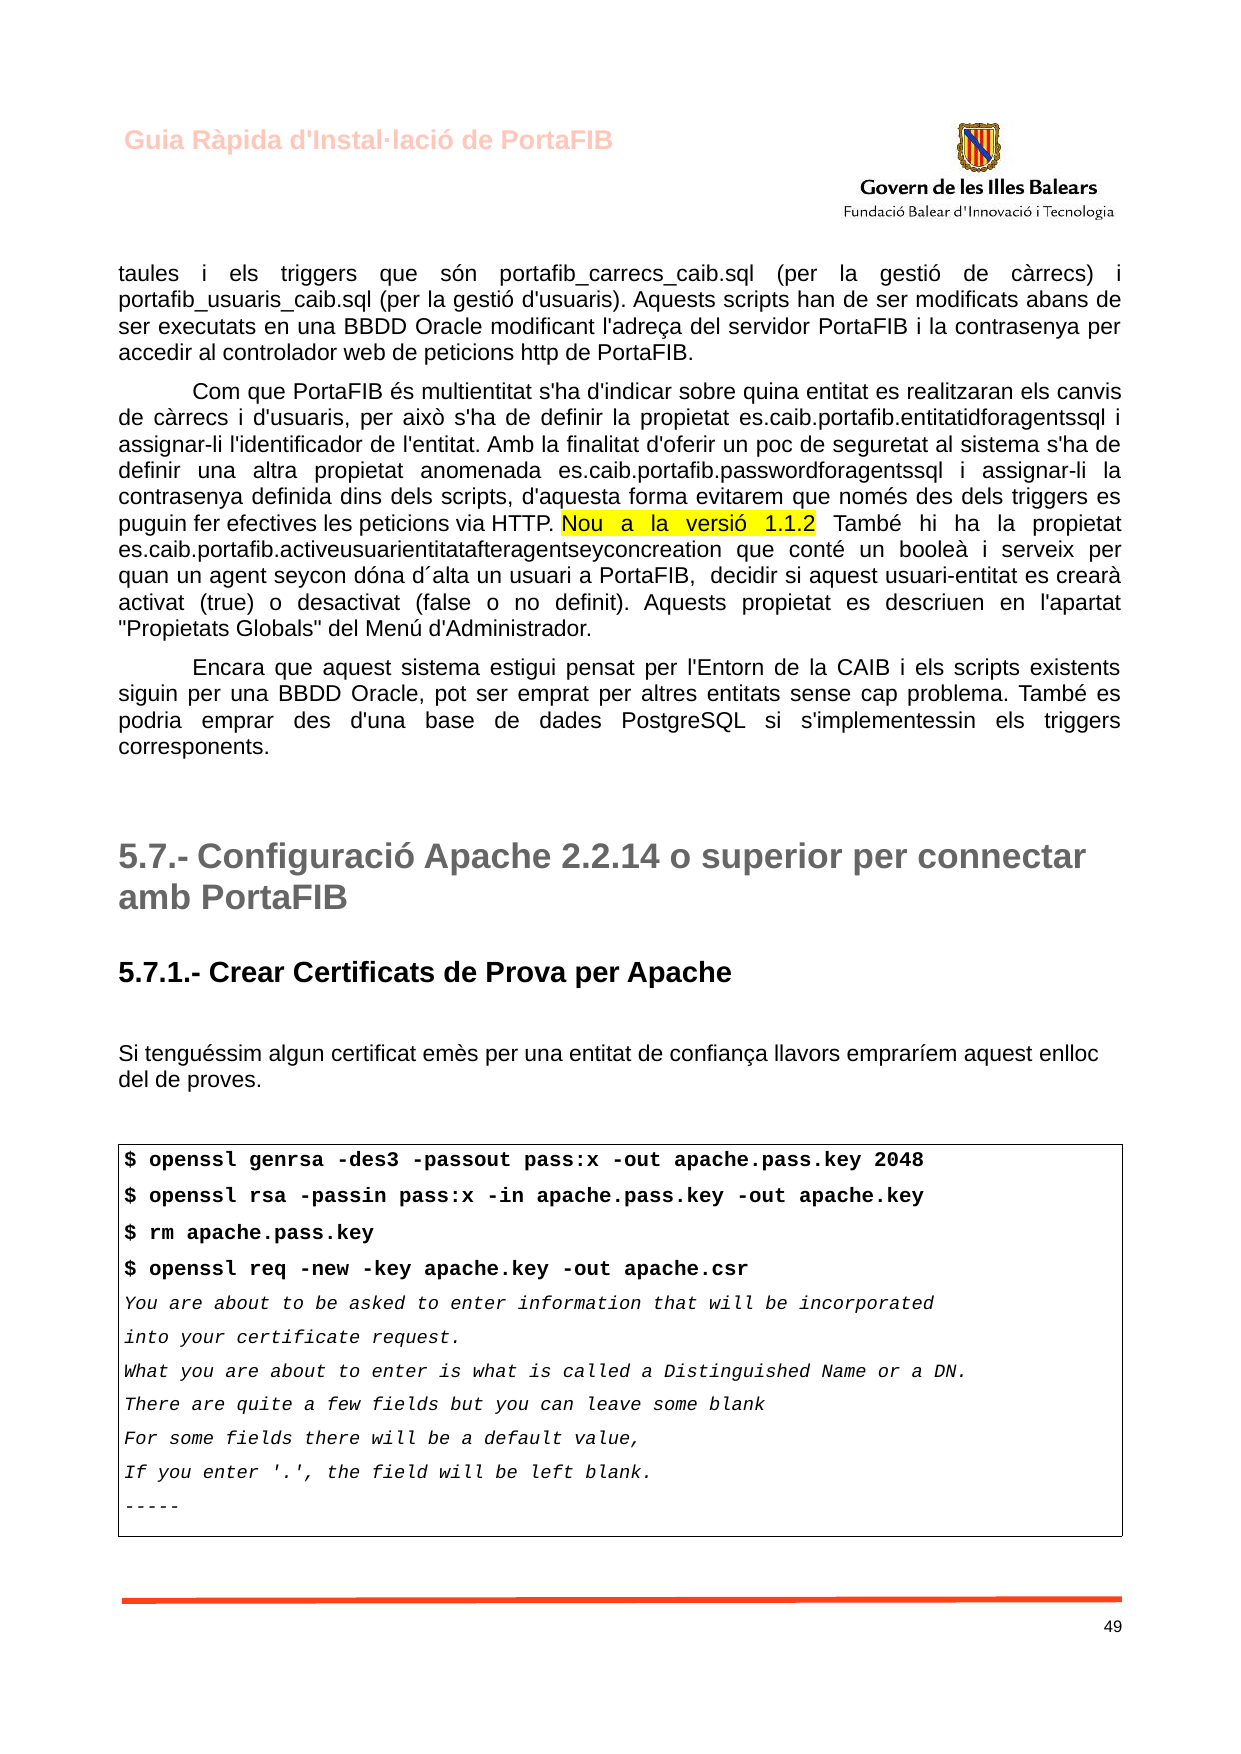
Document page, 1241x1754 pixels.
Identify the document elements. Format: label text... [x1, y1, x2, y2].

text Si tenguéssim algun certificat emès per una entitat de confiança llavors empraríem aquest enlloc del de proves. [118, 1039, 1122, 1092]
table_header $ openssl genrsa -des3 -passout pass:x -out apache.pass.key 2048 $ openssl rsa -passin pass:x -in apache.pass.key -out apache.key $ rm apache.pass.key $ openssl req -new -key apache.key -out apache.csr You are about to be asked to enter information that will be incorporated into your certificate request. What you are about to enter is what is called a Distinguished Name or a DN. There are quite a few fields but you can leave some blank For some fields there will be a default value, If you enter '.', the field will be left blank. [119, 1145, 1122, 1536]
subtitle Crear Certificats de Prova per Apache [118, 954, 1122, 988]
text Encara que aquest sistema estigui pensat per l'Entorn de la CAIB i els scripts existents siguin per una BBDD Oracle, pot ser emprat per altres entitats sense cap problema. També es podria emprar des d'una base de dades PostgreSQL si s'implementessin els triggers corresponents. [118, 654, 1122, 759]
picture [840, 123, 1117, 220]
text Com que PortaFIB és multientitat s'ha d'indicar sobre quina entitat es realitzaran els canvis de càrrecs i d'usuaris, per això s'ha de definir la propietat es.caib.portafib.entitatidforagentssql i assignar-li l'identificador de l'entitat. Amb la finalitat d'oferir un poc de seguretat al sistema s'ha de definir una altra propietat anomenada es.caib.portafib.passwordforagentssql i assignar-li la contrasenya definida dins dels scripts, d'aquesta forma evitarem que només des dels triggers es puguin fer efectives les peticions via HTTP. Nou a la versió 1.1.2 També hi ha la propietat es.caib.portafib.activeusuarientitatafteragentseyconcreation que conté un booleà i serveix per quan un agent seycon dóna d´alta un usuari a PortaFIB, decidir si aquest usuari-entitat es crearà activat (true) o desactivat (false o no definit). Aquests propietat es descriuen en l'apartat "Propietats Globals" del Menú d'Administrador. [118, 378, 1122, 641]
subtitle Configuració Apache 2.2.14 o superior per connectar amb PortaFIB [118, 836, 1122, 917]
text taules i els triggers que són portafib_carrecs_caib.sql (per la gestió de càrrecs) i portafib_usuaris_caib.sql (per la gestió d'usuaris). Aquests scripts han de ser modificats abans de ser executats en una BBDD Oracle modificant l'adreça del servidor PortaFIB i la contrasenya per accedir al controlador web de peticions http de PortaFIB. [118, 260, 1122, 365]
